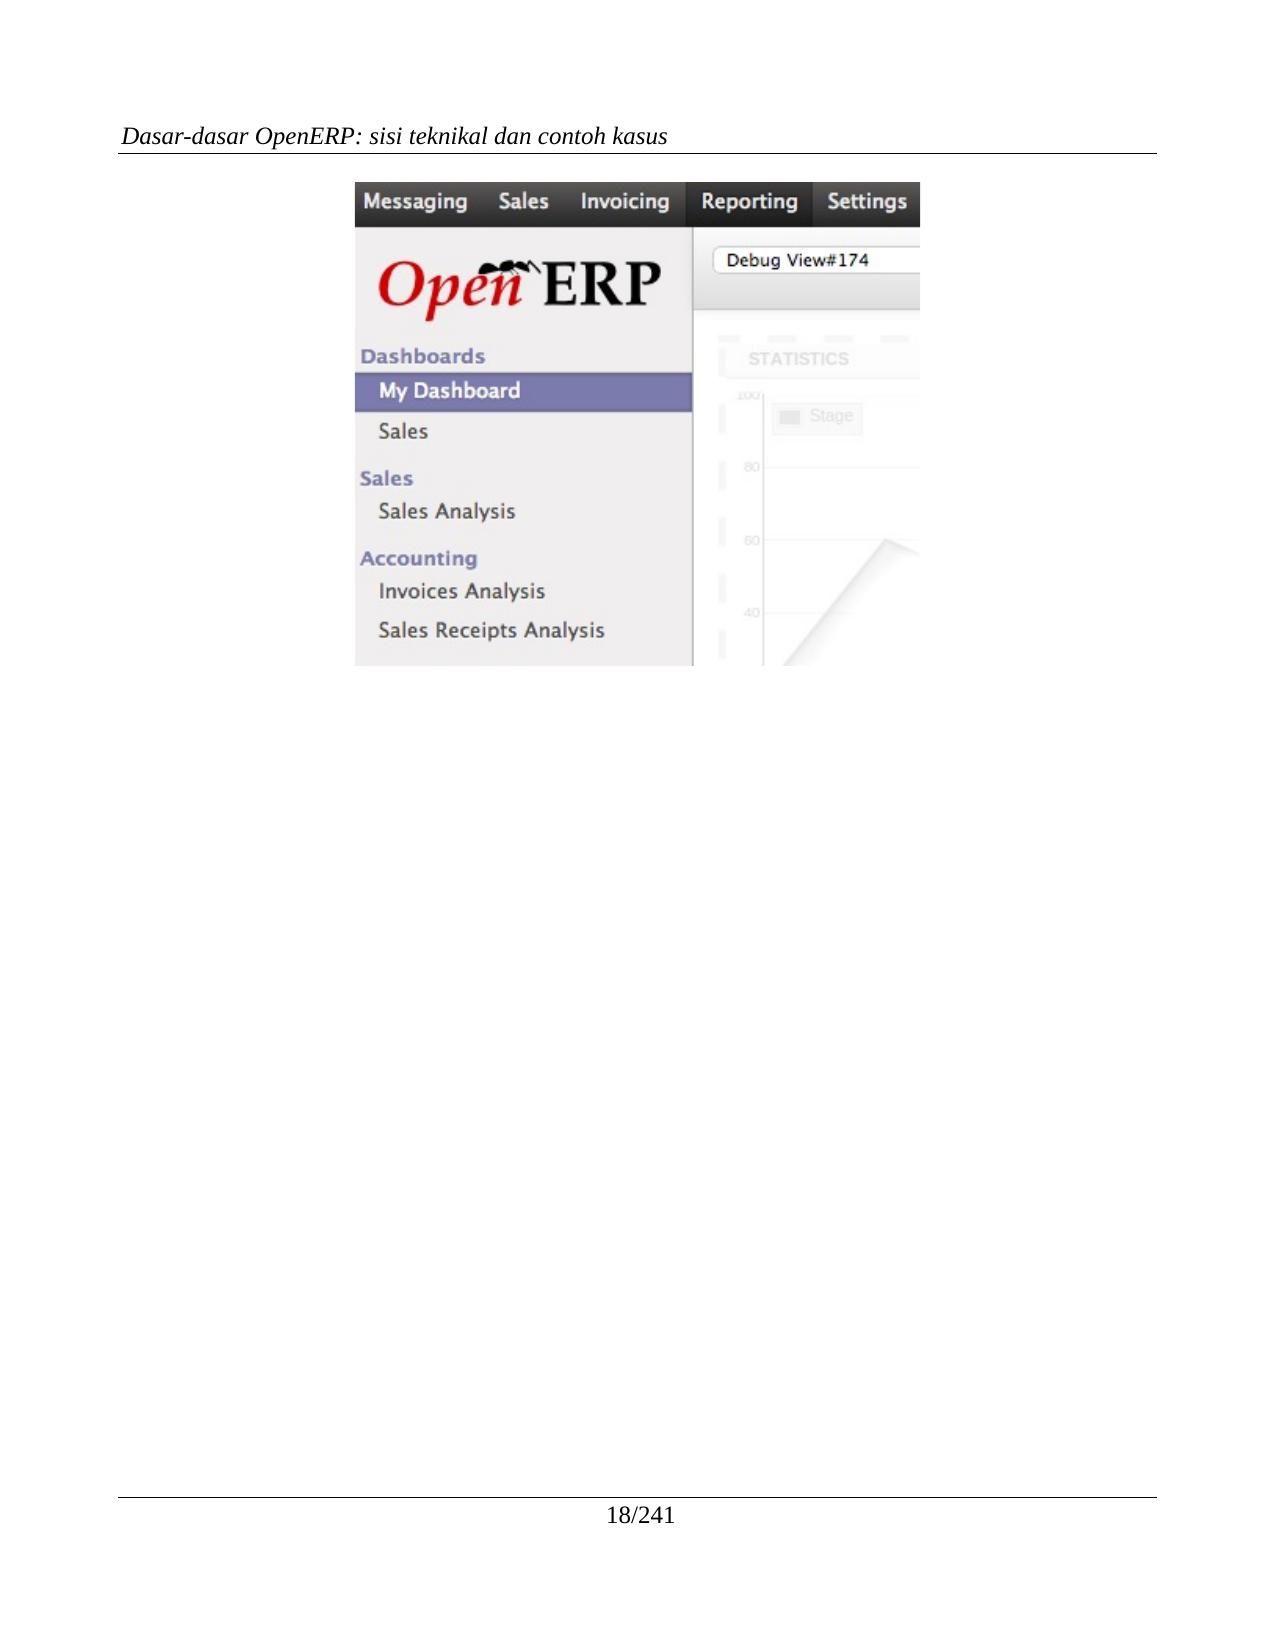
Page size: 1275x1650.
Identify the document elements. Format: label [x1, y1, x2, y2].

picture [354, 182, 921, 666]
